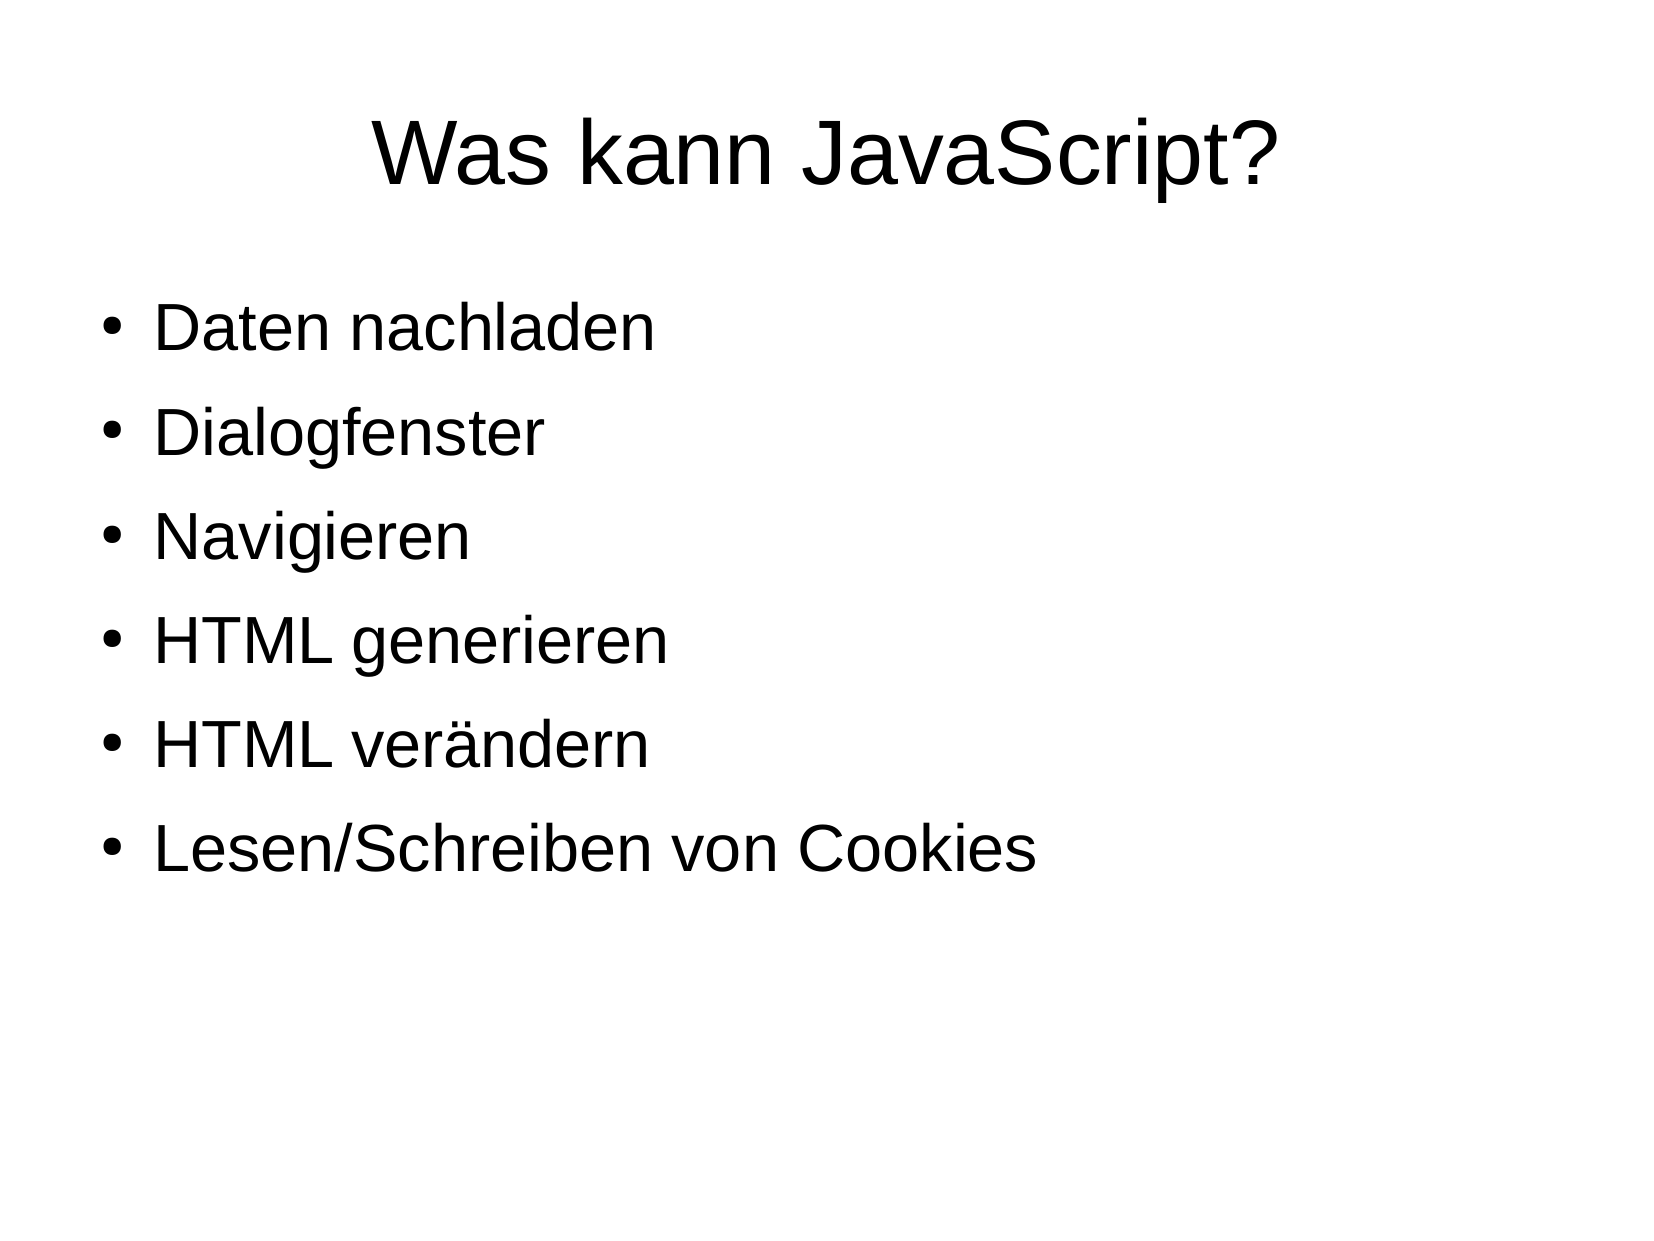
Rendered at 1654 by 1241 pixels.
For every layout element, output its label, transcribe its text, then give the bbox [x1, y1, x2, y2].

title Was kann JavaScript? [82, 49, 1571, 257]
list Daten nachladen Dialogfenster Navigieren HTML generieren HTML verändern Lesen/Schreiben von Cookies [82, 290, 1571, 1109]
